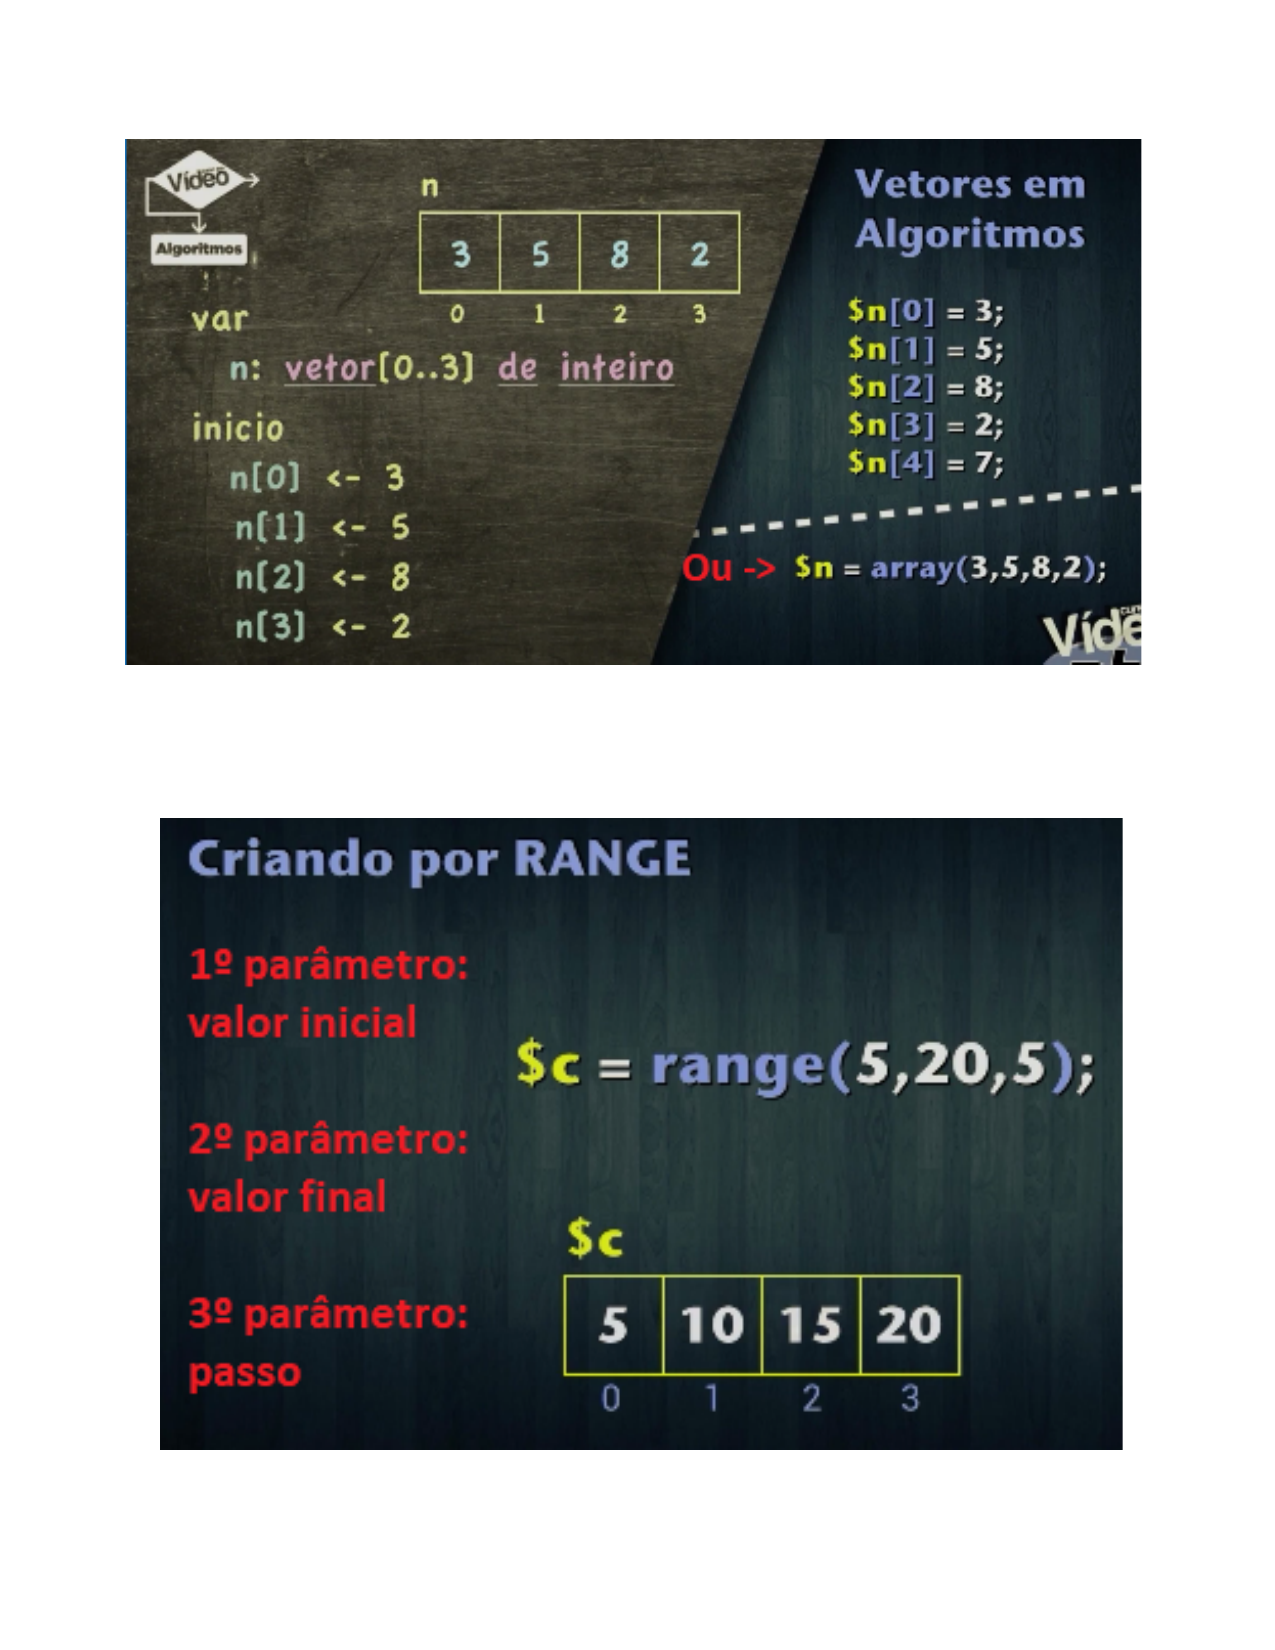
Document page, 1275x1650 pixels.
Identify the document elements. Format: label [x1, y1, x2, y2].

picture [125, 139, 1142, 665]
picture [160, 818, 1123, 1450]
